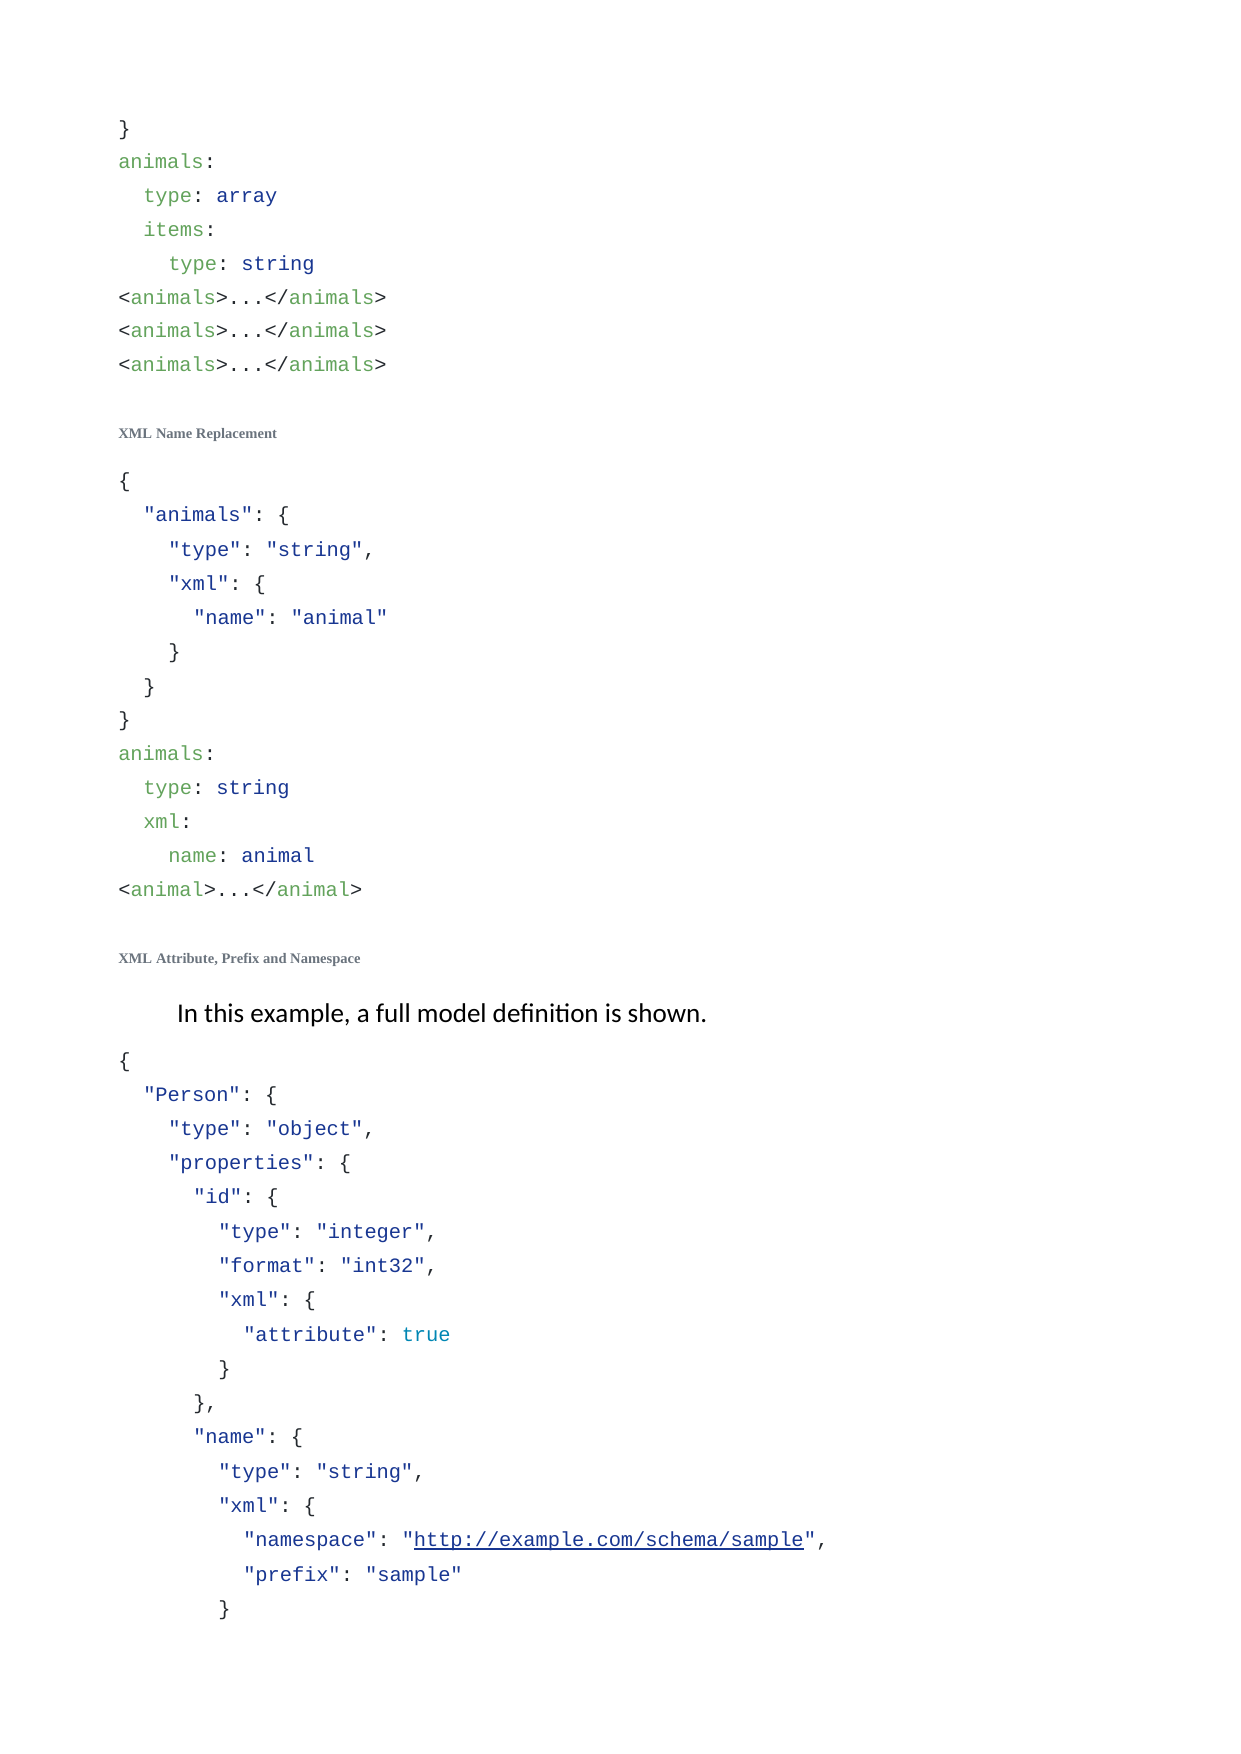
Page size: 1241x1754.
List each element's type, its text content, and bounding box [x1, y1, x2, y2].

text } [118, 1598, 1122, 1621]
text "namespace": "http://example.com/schema/sample", [118, 1529, 1122, 1553]
text "type": "string", [118, 1461, 1122, 1484]
text } [118, 641, 1122, 665]
text "Person": { [118, 1084, 1122, 1107]
text "type": "object", [118, 1118, 1122, 1142]
text "format": "int32", [118, 1255, 1122, 1279]
text In this example, a full model definition is shown. [177, 996, 1122, 1029]
text XML Attribute, Prefix and Namespace [118, 950, 1122, 967]
text "type": "string", [118, 539, 1122, 562]
text }, [118, 1392, 1122, 1416]
text } [118, 1358, 1122, 1382]
text <animal>...</animal> [118, 879, 1122, 902]
text "type": "integer", [118, 1221, 1122, 1244]
text "xml": { [118, 1495, 1122, 1519]
text "prefix": "sample" [118, 1563, 1122, 1587]
text "name": { [118, 1426, 1122, 1450]
text animals: [118, 743, 1122, 766]
text } [118, 676, 1122, 699]
text XML Name Replacement [118, 425, 1122, 442]
text { [118, 471, 1122, 494]
text "attribute": true [118, 1324, 1122, 1347]
text "animals": { [118, 504, 1122, 528]
text "xml": { [118, 1289, 1122, 1313]
text <animals>...</animals> [118, 354, 1122, 377]
text type: array [118, 185, 1122, 208]
text animals: [118, 151, 1122, 174]
text "properties": { [118, 1152, 1122, 1176]
text items: [118, 219, 1122, 243]
text "xml": { [118, 573, 1122, 597]
text xml: [118, 811, 1122, 834]
text { [118, 1050, 1122, 1073]
text type: string [118, 777, 1122, 800]
text "name": "animal" [118, 607, 1122, 631]
text } [118, 710, 1122, 733]
text "id": { [118, 1187, 1122, 1210]
text <animals>...</animals> [118, 321, 1122, 344]
text } [118, 118, 1122, 141]
text name: animal [118, 845, 1122, 869]
text type: string [118, 253, 1122, 277]
text <animals>...</animals> [118, 288, 1122, 311]
